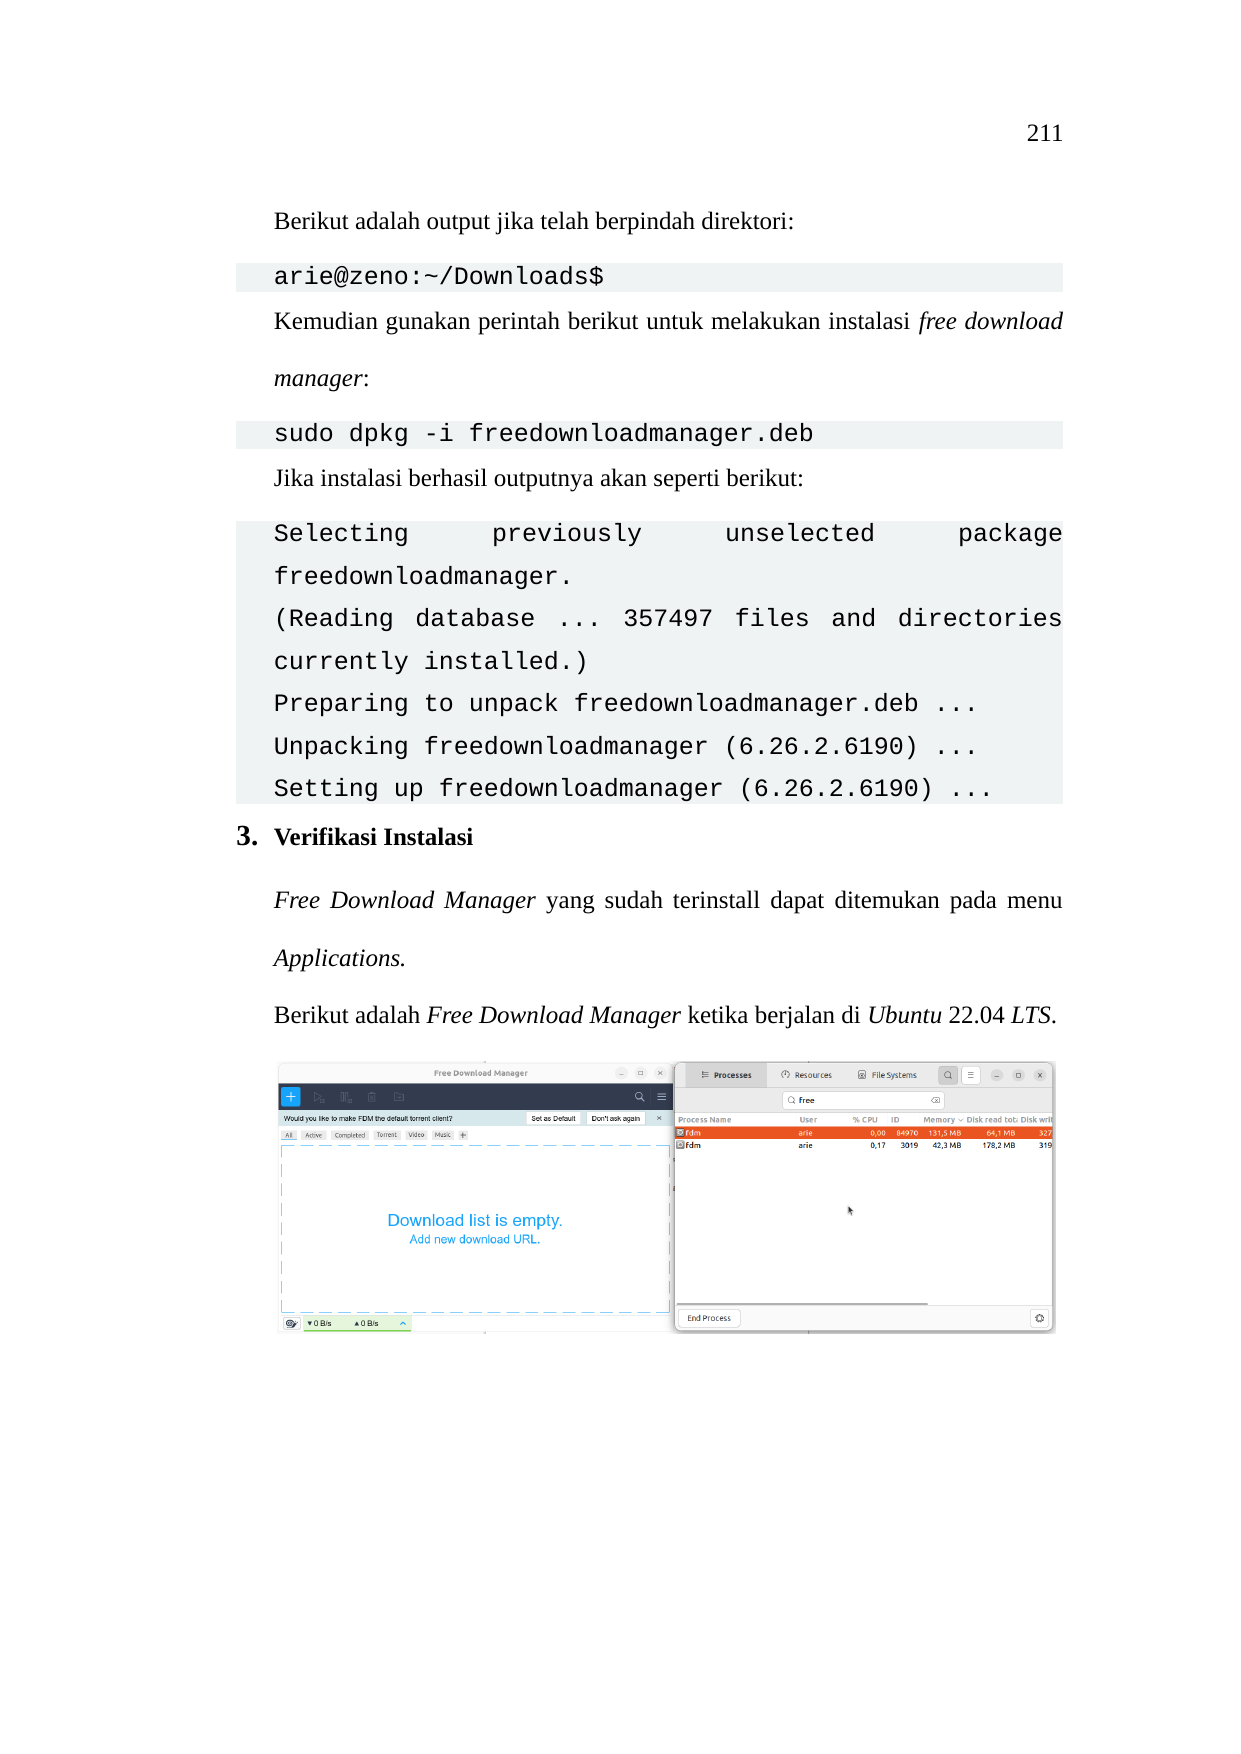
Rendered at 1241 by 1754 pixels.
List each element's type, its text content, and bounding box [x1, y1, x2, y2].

list Unpacking freedownloadmanager (6.26.2.6190) ... [236, 733, 1063, 762]
list (Reading database ... 357497 files and directories currently installed.) [236, 606, 1063, 677]
list Berikut adalah output jika telah berpindah direktori: [236, 206, 1063, 235]
list sudo dpkg -i freedownloadmanager.deb [236, 421, 1063, 449]
list arie@zeno:~/Downloads$ [236, 263, 1063, 292]
list Free Download Manager yang sudah terinstall dapat ditemukan pada menu Applications. [236, 886, 1063, 972]
list Selecting previously unselected package freedownloadmanager. [236, 521, 1063, 592]
list Berikut adalah Free Download Manager ketika berjalan di Ubuntu 22.04 LTS. [236, 1001, 1063, 1029]
list Setting up freedownloadmanager (6.26.2.6190) ... [236, 776, 1063, 804]
list Jika instalasi berhasil outputnya akan seperti berikut: [236, 463, 1063, 492]
list Preparing to unpack freedownloadmanager.deb ... [236, 691, 1063, 719]
list Kemudian gunakan perintah berikut untuk melakukan instalasi free download manager: [236, 306, 1063, 392]
list Verifikasi Instalasi [236, 818, 1063, 852]
picture [276, 1061, 1056, 1334]
